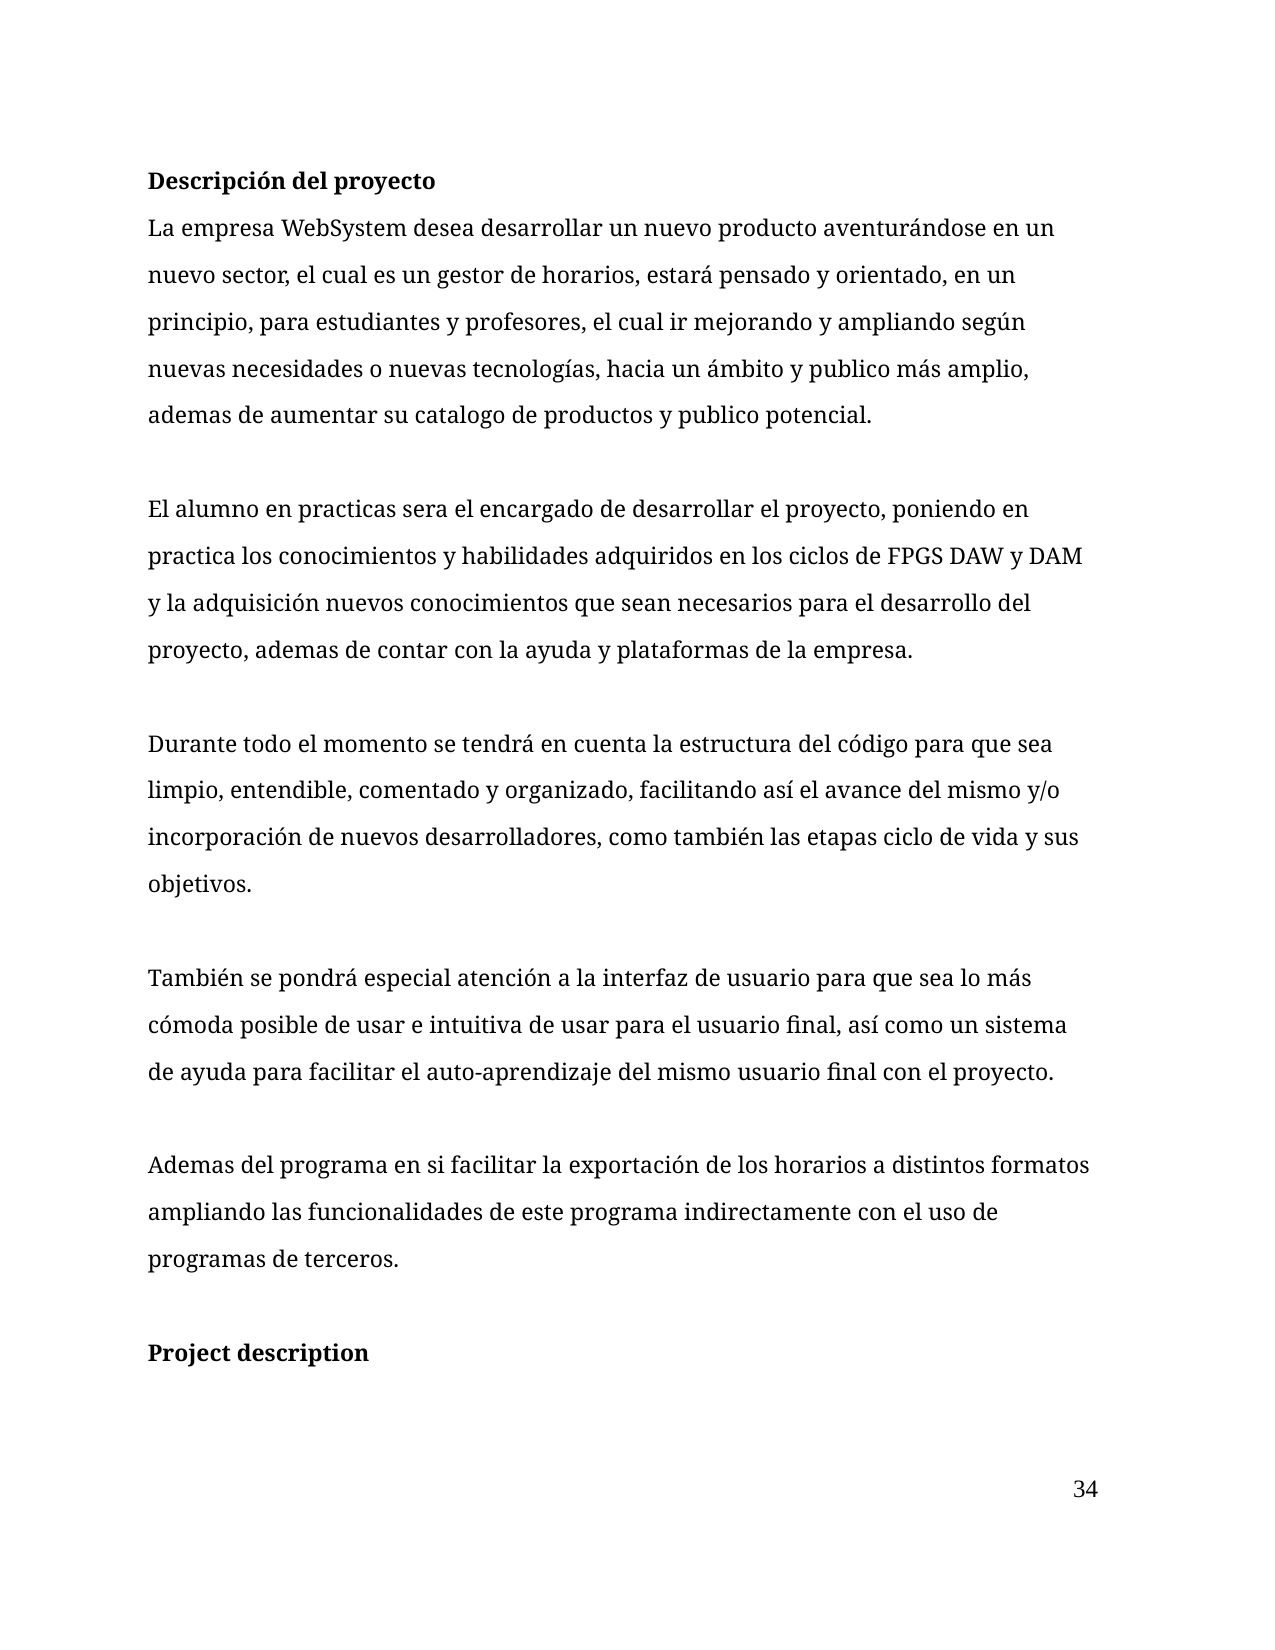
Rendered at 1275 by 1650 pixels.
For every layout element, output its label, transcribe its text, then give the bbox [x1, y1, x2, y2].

text Durante todo el momento se tendrá en cuenta la estructura del código para que sea limpio, entendible, comentado y organizado, facilitando así el avance del mismo y/o incorporación de nuevos desarrolladores, como también las etapas ciclo de vida y sus objetivos. [148, 727, 1098, 899]
text Descripción del proyecto [148, 165, 1098, 196]
text También se pondrá especial atención a la interfaz de usuario para que sea lo más cómoda posible de usar e intuitiva de usar para el usuario final, así como un sistema de ayuda para facilitar el auto-aprendizaje del mismo usuario final con el proyecto. [148, 962, 1098, 1087]
text Ademas del programa en si facilitar la exportación de los horarios a distintos formatos ampliando las funcionalidades de este programa indirectamente con el uso de programas de terceros. [148, 1149, 1098, 1274]
text Project description [148, 1337, 1098, 1368]
text La empresa WebSystem desea desarrollar un nuevo producto aventurándose en un nuevo sector, el cual es un gestor de horarios, estará pensado y orientado, en un principio, para estudiantes y profesores, el cual ir mejorando y ampliando según nuevas necesidades o nuevas tecnologías, hacia un ámbito y publico más amplio, ademas de aumentar su catalogo de productos y publico potencial. [148, 212, 1098, 431]
text El alumno en practicas sera el encargado de desarrollar el proyecto, poniendo en practica los conocimientos y habilidades adquiridos en los ciclos de FPGS DAW y DAM y la adquisición nuevos conocimientos que sean necesarios para el desarrollo del proyecto, ademas de contar con la ayuda y plataformas de la empresa. [148, 493, 1098, 665]
